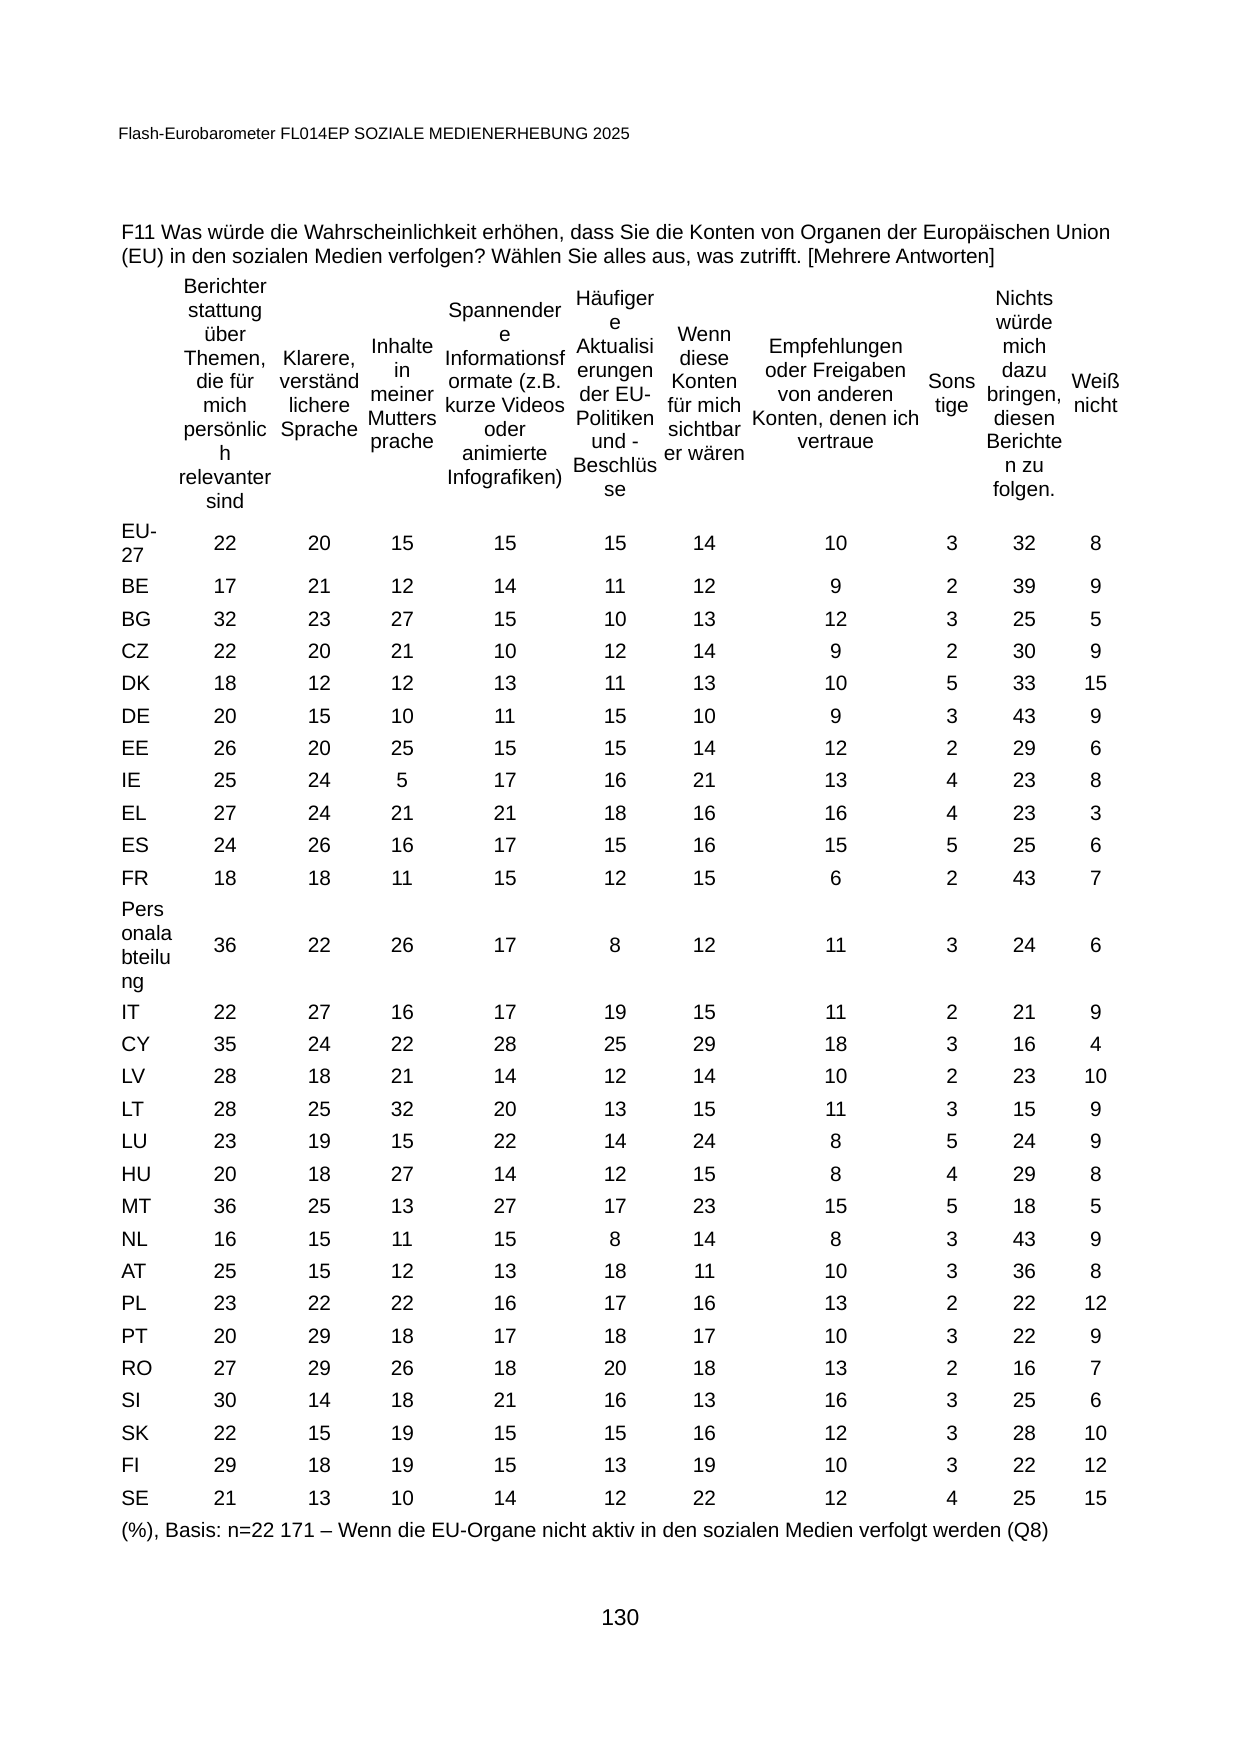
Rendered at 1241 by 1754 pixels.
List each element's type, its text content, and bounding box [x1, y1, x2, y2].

table_cell 15 [570, 1417, 660, 1449]
table_cell FR [118, 861, 175, 894]
table_cell 15 [570, 699, 660, 732]
table_cell 19 [274, 1125, 364, 1157]
table_cell 7 [1068, 861, 1123, 894]
table_cell 11 [364, 861, 440, 894]
table_cell 3 [923, 1028, 980, 1060]
table_cell 16 [364, 995, 440, 1028]
table_cell 4 [923, 1481, 980, 1514]
table_cell PL [118, 1287, 175, 1319]
table_cell 12 [570, 1060, 660, 1093]
table_cell 5 [364, 764, 440, 797]
table_cell 17 [440, 764, 569, 797]
table_cell 21 [175, 1481, 274, 1514]
table_cell 15 [440, 861, 569, 894]
table_cell 16 [660, 1287, 748, 1319]
table_cell 28 [440, 1028, 569, 1060]
table_cell 27 [274, 995, 364, 1028]
table_cell 20 [175, 1158, 274, 1190]
table_cell 39 [980, 570, 1068, 602]
table_cell 36 [980, 1255, 1068, 1287]
table_cell 21 [440, 1384, 569, 1417]
table_cell 2 [923, 1287, 980, 1319]
table_cell 12 [748, 732, 923, 764]
table_cell 4 [1068, 1028, 1123, 1060]
table_cell 20 [175, 1319, 274, 1352]
table_cell 8 [748, 1158, 923, 1190]
table_cell 16 [364, 829, 440, 861]
table_cell 9 [1068, 1319, 1123, 1352]
table_cell 19 [364, 1449, 440, 1481]
table_cell 16 [660, 1417, 748, 1449]
table_cell 4 [923, 764, 980, 797]
table_cell 18 [364, 1319, 440, 1352]
table_cell 12 [748, 602, 923, 634]
table_cell [118, 271, 175, 516]
table_cell 16 [440, 1287, 569, 1319]
table_cell MT [118, 1190, 175, 1222]
table_cell 9 [748, 699, 923, 732]
table_cell EL [118, 797, 175, 829]
table_cell 32 [364, 1093, 440, 1125]
table_cell 8 [1068, 516, 1123, 570]
table_cell 15 [440, 516, 569, 570]
table_cell 11 [364, 1222, 440, 1254]
table_cell 14 [440, 1158, 569, 1190]
table_cell 14 [660, 1222, 748, 1254]
table_cell 23 [980, 797, 1068, 829]
table_cell 22 [175, 1417, 274, 1449]
table_cell 12 [570, 635, 660, 667]
table_cell 22 [980, 1319, 1068, 1352]
table_cell 2 [923, 1352, 980, 1384]
table_cell 18 [274, 861, 364, 894]
table_cell 24 [274, 764, 364, 797]
table_cell 4 [923, 1158, 980, 1190]
table_cell 19 [570, 995, 660, 1028]
table_cell 15 [440, 602, 569, 634]
table_cell 8 [1068, 1158, 1123, 1190]
table_cell 25 [980, 829, 1068, 861]
table_cell 29 [980, 1158, 1068, 1190]
table_cell 29 [980, 732, 1068, 764]
table_cell 12 [570, 861, 660, 894]
table_cell 15 [274, 699, 364, 732]
table_cell 2 [923, 570, 980, 602]
table_cell 14 [440, 1481, 569, 1514]
table_cell 29 [274, 1352, 364, 1384]
table_cell 22 [175, 516, 274, 570]
table_cell 3 [923, 1093, 980, 1125]
table_cell 22 [364, 1028, 440, 1060]
table_cell SK [118, 1417, 175, 1449]
table_cell NL [118, 1222, 175, 1254]
table_cell 9 [1068, 1125, 1123, 1157]
table_cell 9 [1068, 635, 1123, 667]
table_cell 8 [570, 894, 660, 995]
table_cell 25 [274, 1093, 364, 1125]
table_cell 27 [175, 1352, 274, 1384]
table_cell 13 [660, 602, 748, 634]
table_cell 6 [748, 861, 923, 894]
table_cell 3 [923, 1319, 980, 1352]
table_cell 29 [274, 1319, 364, 1352]
table_cell 28 [980, 1417, 1068, 1449]
table_cell 5 [923, 1190, 980, 1222]
table_cell 23 [175, 1287, 274, 1319]
table_cell FI [118, 1449, 175, 1481]
table_cell 17 [440, 894, 569, 995]
table_cell 15 [570, 732, 660, 764]
table_cell 18 [274, 1060, 364, 1093]
table_cell 10 [364, 1481, 440, 1514]
table_cell 14 [274, 1384, 364, 1417]
table_cell Klarere, verständlichere Sprache [274, 271, 364, 516]
table_cell 15 [364, 516, 440, 570]
table_cell 33 [980, 667, 1068, 699]
table_cell 2 [923, 995, 980, 1028]
table_cell 15 [364, 1125, 440, 1157]
table_cell 12 [364, 1255, 440, 1287]
table_cell 12 [1068, 1287, 1123, 1319]
table_cell 18 [570, 1319, 660, 1352]
table_cell 27 [364, 1158, 440, 1190]
table_cell 3 [923, 1449, 980, 1481]
table_cell 29 [175, 1449, 274, 1481]
table_cell 11 [440, 699, 569, 732]
table_cell 3 [923, 699, 980, 732]
table_cell 18 [274, 1158, 364, 1190]
table_cell 27 [364, 602, 440, 634]
table_cell 27 [175, 797, 274, 829]
table_cell Wenn diese Konten für mich sichtbarer wären [660, 271, 748, 516]
table_cell 16 [570, 764, 660, 797]
table_cell BG [118, 602, 175, 634]
table_cell 23 [660, 1190, 748, 1222]
table_cell 12 [570, 1158, 660, 1190]
table_cell Weiß nicht [1068, 271, 1123, 516]
table_cell 3 [1068, 797, 1123, 829]
table_cell 13 [660, 1384, 748, 1417]
table_cell 24 [660, 1125, 748, 1157]
table_cell 8 [570, 1222, 660, 1254]
table_cell 24 [274, 797, 364, 829]
table_cell 18 [364, 1384, 440, 1417]
table_cell 28 [175, 1060, 274, 1093]
table_cell 20 [440, 1093, 569, 1125]
table_cell 2 [923, 861, 980, 894]
table_cell 26 [274, 829, 364, 861]
table_cell 25 [570, 1028, 660, 1060]
table_cell 15 [1068, 667, 1123, 699]
table_cell 25 [274, 1190, 364, 1222]
table_cell LT [118, 1093, 175, 1125]
table_cell 10 [748, 1255, 923, 1287]
table_cell 10 [748, 1449, 923, 1481]
table_cell 3 [923, 516, 980, 570]
table_cell 11 [748, 894, 923, 995]
table_cell 6 [1068, 829, 1123, 861]
table_cell 15 [440, 1449, 569, 1481]
table_cell 18 [660, 1352, 748, 1384]
table_cell ES [118, 829, 175, 861]
table_cell 22 [440, 1125, 569, 1157]
table_cell 32 [175, 602, 274, 634]
table_cell 25 [175, 1255, 274, 1287]
table_cell 15 [748, 829, 923, 861]
table_cell 3 [923, 894, 980, 995]
table_cell 5 [923, 829, 980, 861]
table_cell 22 [980, 1449, 1068, 1481]
table_cell 13 [748, 1287, 923, 1319]
table_cell HU [118, 1158, 175, 1190]
table_cell 5 [923, 1125, 980, 1157]
table_cell 25 [175, 764, 274, 797]
table_cell IT [118, 995, 175, 1028]
table_cell BE [118, 570, 175, 602]
table_cell 9 [1068, 1222, 1123, 1254]
table_cell 2 [923, 1060, 980, 1093]
table_cell 7 [1068, 1352, 1123, 1384]
table_cell 26 [175, 732, 274, 764]
table_cell 26 [364, 1352, 440, 1384]
table_cell 14 [660, 635, 748, 667]
table_cell 19 [660, 1449, 748, 1481]
table_cell 2 [923, 732, 980, 764]
table_cell 23 [175, 1125, 274, 1157]
table_cell 10 [1068, 1060, 1123, 1093]
table_cell 14 [660, 516, 748, 570]
table_cell 30 [980, 635, 1068, 667]
table_cell 17 [570, 1287, 660, 1319]
table_cell 8 [748, 1222, 923, 1254]
table_cell 35 [175, 1028, 274, 1060]
table_cell Sonstige [923, 271, 980, 516]
table_cell 16 [570, 1384, 660, 1417]
table_cell 15 [274, 1417, 364, 1449]
table_cell 19 [364, 1417, 440, 1449]
table_cell 28 [175, 1093, 274, 1125]
table_cell 16 [980, 1028, 1068, 1060]
table_cell 24 [980, 1125, 1068, 1157]
table_cell 24 [980, 894, 1068, 995]
table_cell 13 [570, 1093, 660, 1125]
table_cell 12 [364, 570, 440, 602]
table_cell 13 [440, 1255, 569, 1287]
table_cell 20 [274, 732, 364, 764]
table_cell 10 [748, 1319, 923, 1352]
table_cell CZ [118, 635, 175, 667]
table_cell 14 [440, 570, 569, 602]
table_cell 16 [660, 829, 748, 861]
table_cell CY [118, 1028, 175, 1060]
table_cell 10 [440, 635, 569, 667]
table_cell 17 [440, 995, 569, 1028]
table_cell 18 [175, 667, 274, 699]
table_cell 32 [980, 516, 1068, 570]
table_cell EE [118, 732, 175, 764]
table_cell 15 [274, 1222, 364, 1254]
table_cell 30 [175, 1384, 274, 1417]
table_cell 23 [980, 764, 1068, 797]
table_cell 16 [980, 1352, 1068, 1384]
table_cell 17 [660, 1319, 748, 1352]
table_cell 3 [923, 1222, 980, 1254]
table_cell 16 [748, 797, 923, 829]
table_cell Inhalte in meiner Muttersprache [364, 271, 440, 516]
table_cell 12 [748, 1417, 923, 1449]
table_cell 13 [440, 667, 569, 699]
table_cell 20 [175, 699, 274, 732]
table_cell RO [118, 1352, 175, 1384]
table_cell 15 [660, 1158, 748, 1190]
table_cell 18 [980, 1190, 1068, 1222]
table_cell 12 [364, 667, 440, 699]
table_cell 25 [364, 732, 440, 764]
table_cell 9 [1068, 699, 1123, 732]
table_cell 14 [660, 1060, 748, 1093]
table_cell 18 [570, 797, 660, 829]
table_cell 15 [440, 732, 569, 764]
table_cell 15 [660, 995, 748, 1028]
table_cell 9 [1068, 1093, 1123, 1125]
table_cell 3 [923, 1417, 980, 1449]
table_cell 18 [440, 1352, 569, 1384]
table_cell 15 [440, 1417, 569, 1449]
table_cell 17 [175, 570, 274, 602]
table_cell 27 [440, 1190, 569, 1222]
table_cell 12 [1068, 1449, 1123, 1481]
table_cell Empfehlungen oder Freigaben von anderen Konten, denen ich vertraue [748, 271, 923, 516]
table_cell 22 [980, 1287, 1068, 1319]
table_cell 25 [980, 602, 1068, 634]
table_cell 24 [175, 829, 274, 861]
table_cell 14 [440, 1060, 569, 1093]
table_cell Personalabteilung [118, 894, 175, 995]
table_cell 20 [274, 635, 364, 667]
table_cell 15 [660, 1093, 748, 1125]
table_cell 23 [274, 602, 364, 634]
table_cell 18 [748, 1028, 923, 1060]
table_cell Nichts würde mich dazu bringen, diesen Berichten zu folgen. [980, 271, 1068, 516]
table_cell 15 [440, 1222, 569, 1254]
table_cell PT [118, 1319, 175, 1352]
table_cell 10 [660, 699, 748, 732]
table_cell 5 [923, 667, 980, 699]
table_cell 4 [923, 797, 980, 829]
table_cell 21 [980, 995, 1068, 1028]
table_cell 6 [1068, 894, 1123, 995]
table_cell 22 [175, 635, 274, 667]
table_cell Spannendere Informationsformate (z.B. kurze Videos oder animierte Infografiken) [440, 271, 569, 516]
table_cell 17 [570, 1190, 660, 1222]
table_cell 25 [980, 1384, 1068, 1417]
table_cell 9 [748, 570, 923, 602]
table_cell 3 [923, 1384, 980, 1417]
table_cell 10 [570, 602, 660, 634]
table_cell 8 [748, 1125, 923, 1157]
table_cell 20 [274, 516, 364, 570]
table_cell 9 [1068, 995, 1123, 1028]
table_cell 5 [1068, 602, 1123, 634]
table_cell 13 [748, 764, 923, 797]
table_cell 11 [570, 570, 660, 602]
table_cell 25 [980, 1481, 1068, 1514]
table_cell 18 [570, 1255, 660, 1287]
table_cell 18 [274, 1449, 364, 1481]
table_cell (%), Basis: n=22 171 – Wenn die EU-Organe nicht aktiv in den sozialen Medien verfolgt werden (Q8) [118, 1514, 1123, 1546]
table_cell 21 [364, 635, 440, 667]
table_cell 15 [570, 516, 660, 570]
table_cell 12 [660, 894, 748, 995]
table_cell Häufigere Aktualisierungen der EU-Politiken und -Beschlüsse [570, 271, 660, 516]
table_cell 18 [175, 861, 274, 894]
table_cell 12 [660, 570, 748, 602]
table_cell 22 [364, 1287, 440, 1319]
table_cell 21 [660, 764, 748, 797]
table_cell 16 [175, 1222, 274, 1254]
table_cell 15 [570, 829, 660, 861]
table_cell 17 [440, 829, 569, 861]
table_cell IE [118, 764, 175, 797]
table_cell 9 [748, 635, 923, 667]
table_cell 10 [748, 1060, 923, 1093]
table_header F11 Was würde die Wahrscheinlichkeit erhöhen, dass Sie die Konten von Organen der Europäischen Union (EU) in den sozialen Medien verfolgen? Wählen Sie alles aus, was zutrifft. [Mehrere Antworten] [118, 217, 1123, 271]
table_cell 36 [175, 1190, 274, 1222]
table_cell DK [118, 667, 175, 699]
table_cell 11 [660, 1255, 748, 1287]
table_cell 10 [1068, 1417, 1123, 1449]
table_cell 15 [748, 1190, 923, 1222]
table_cell 21 [364, 1060, 440, 1093]
table_cell 10 [748, 667, 923, 699]
table_cell 5 [1068, 1190, 1123, 1222]
table_cell 43 [980, 699, 1068, 732]
table_cell 23 [980, 1060, 1068, 1093]
table_cell 3 [923, 1255, 980, 1287]
table_cell 21 [440, 797, 569, 829]
table_cell 24 [274, 1028, 364, 1060]
table_cell 10 [748, 516, 923, 570]
table_cell 13 [570, 1449, 660, 1481]
table_cell 11 [748, 1093, 923, 1125]
table_cell LV [118, 1060, 175, 1093]
table_cell 13 [660, 667, 748, 699]
table_cell DE [118, 699, 175, 732]
table_cell 13 [274, 1481, 364, 1514]
table_cell EU-27 [118, 516, 175, 570]
table_cell 15 [274, 1255, 364, 1287]
table_cell SI [118, 1384, 175, 1417]
table_cell 43 [980, 1222, 1068, 1254]
table_cell 12 [274, 667, 364, 699]
table_cell 17 [440, 1319, 569, 1352]
table_cell 15 [980, 1093, 1068, 1125]
table_cell 22 [274, 894, 364, 995]
table_cell 22 [175, 995, 274, 1028]
table_cell 22 [274, 1287, 364, 1319]
table_cell 43 [980, 861, 1068, 894]
table_cell 15 [1068, 1481, 1123, 1514]
table_cell 15 [660, 861, 748, 894]
table_cell 14 [660, 732, 748, 764]
table_cell 13 [364, 1190, 440, 1222]
table_cell 11 [748, 995, 923, 1028]
table_cell 29 [660, 1028, 748, 1060]
table_cell Berichterstattung über Themen, die für mich persönlich relevanter sind [175, 271, 274, 516]
table_cell 9 [1068, 570, 1123, 602]
table_cell 6 [1068, 732, 1123, 764]
table_cell 8 [1068, 764, 1123, 797]
table_cell 11 [570, 667, 660, 699]
table_cell 12 [748, 1481, 923, 1514]
table_cell 21 [274, 570, 364, 602]
table_cell 10 [364, 699, 440, 732]
table_cell 2 [923, 635, 980, 667]
table_cell 22 [660, 1481, 748, 1514]
table_cell 26 [364, 894, 440, 995]
table_cell LU [118, 1125, 175, 1157]
table_cell 36 [175, 894, 274, 995]
table_cell 16 [748, 1384, 923, 1417]
table_cell 16 [660, 797, 748, 829]
table_cell 3 [923, 602, 980, 634]
table_cell 8 [1068, 1255, 1123, 1287]
table_cell 21 [364, 797, 440, 829]
table_cell 14 [570, 1125, 660, 1157]
table_cell SE [118, 1481, 175, 1514]
table_cell 20 [570, 1352, 660, 1384]
table_cell 6 [1068, 1384, 1123, 1417]
table_cell 13 [748, 1352, 923, 1384]
table_cell 12 [570, 1481, 660, 1514]
table_cell AT [118, 1255, 175, 1287]
